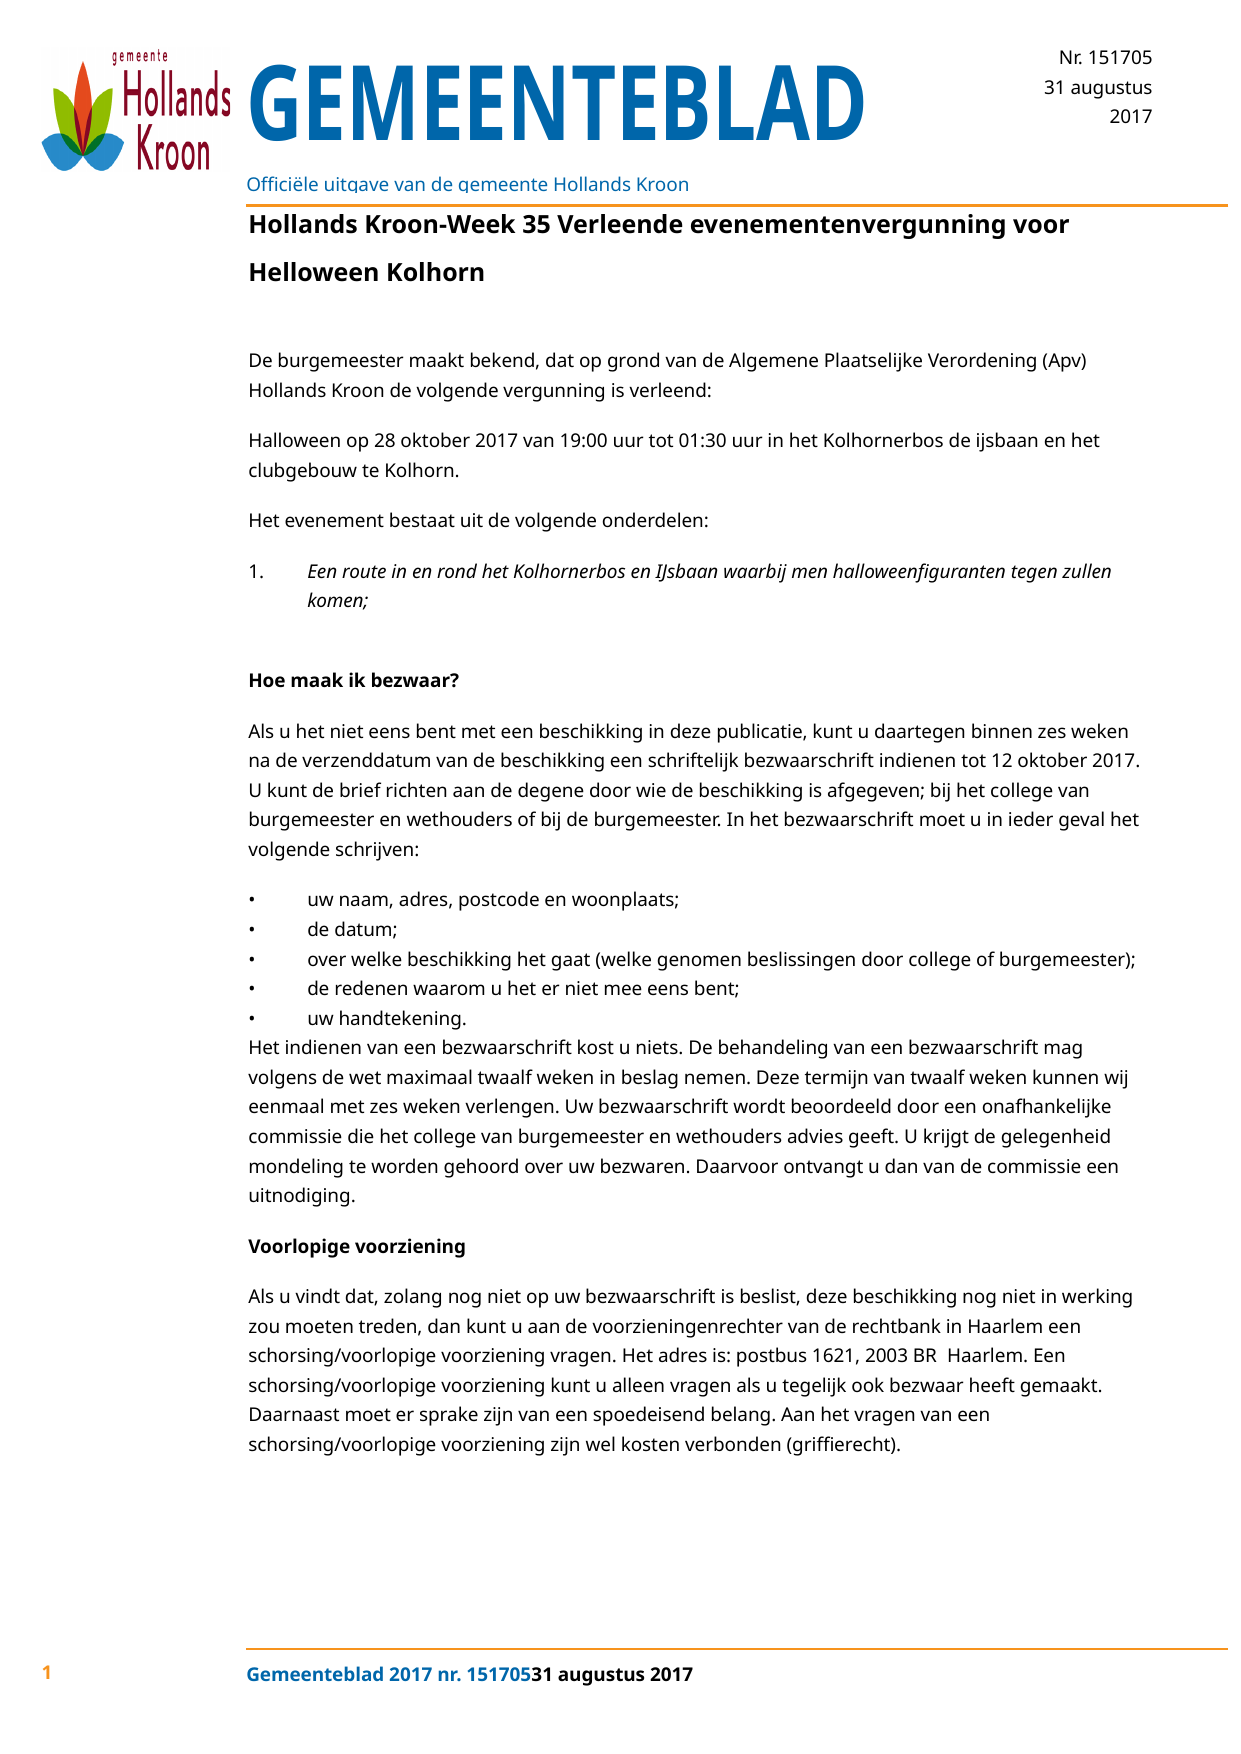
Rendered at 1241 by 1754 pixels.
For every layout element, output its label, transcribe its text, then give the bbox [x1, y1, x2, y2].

list over welke beschikking het gaat (welke genomen beslissingen door college of burgemeester); [248, 946, 1152, 972]
text Hollands Kroon-Week 35 Verleende evenementenvergunning voor Helloween Kolhorn [248, 207, 1152, 288]
picture [41, 47, 231, 172]
list Een route in en rond het Kolhornerbos en IJsbaan waarbij men halloweenfiguranten tegen zullen komen; [248, 558, 1152, 613]
text Als u het niet eens bent met een beschikking in deze publicatie, kunt u daartegen binnen zes weken na de verzenddatum van de beschikking een schriftelijk bezwaarschrift indienen tot 12 oktober 2017. U kunt de brief richten aan de degene door wie de beschikking is afgegeven; bij het college van burgemeester en wethouders of bij de burgemeester. In het bezwaarschrift moet u in ieder geval het volgende schrijven: [248, 718, 1152, 862]
text Het indienen van een bezwaarschrift kost u niets. De behandeling van een bezwaarschrift mag volgens de wet maximaal twaalf weken in beslag nemen. Deze termijn van twaalf weken kunnen wij eenmaal met zes weken verlengen. Uw bezwaarschrift wordt beoordeeld door een onafhankelijke commissie die het college van burgemeester en wethouders advies geeft. U krijgt de gelegenheid mondeling te worden gehoord over uw bezwaren. Daarvoor ontvangt u dan van de commissie een uitnodiging. [248, 1034, 1152, 1208]
list de redenen waarom u het er niet mee eens bent; [248, 975, 1152, 1001]
text Als u vindt dat, zolang nog niet op uw bezwaarschrift is beslist, deze beschikking nog niet in werking zou moeten treden, dan kunt u aan de voorzieningenrechter van de rechtbank in Haarlem een schorsing/voorlopige voorziening vragen. Het adres is: postbus 1621, 2003 BR Haarlem. Een schorsing/voorlopige voorziening kunt u alleen vragen als u tegelijk ook bezwaar heeft gemaakt. Daarnaast moet er sprake zijn van een spoedeisend belang. Aan het vragen van een schorsing/voorlopige voorziening zijn wel kosten verbonden (griffierecht). [248, 1283, 1152, 1457]
text Hoe maak ik bezwaar? [248, 667, 1152, 693]
list uw handtekening. [248, 1005, 1152, 1031]
text Voorlopige voorziening [248, 1233, 1152, 1259]
text De burgemeester maakt bekend, dat op grond van de Algemene Plaatselijke Verordening (Apv) Hollands Kroon de volgende vergunning is verleend: [248, 347, 1152, 403]
text Het evenement bestaat uit de volgende onderdelen: [248, 507, 1152, 533]
list uw naam, adres, postcode en woonplaats; [248, 887, 1152, 912]
list de datum; [248, 916, 1152, 942]
text Halloween op 28 oktober 2017 van 19:00 uur tot 01:30 uur in het Kolhornerbos de ijsbaan en het clubgebouw te Kolhorn. [248, 427, 1152, 483]
